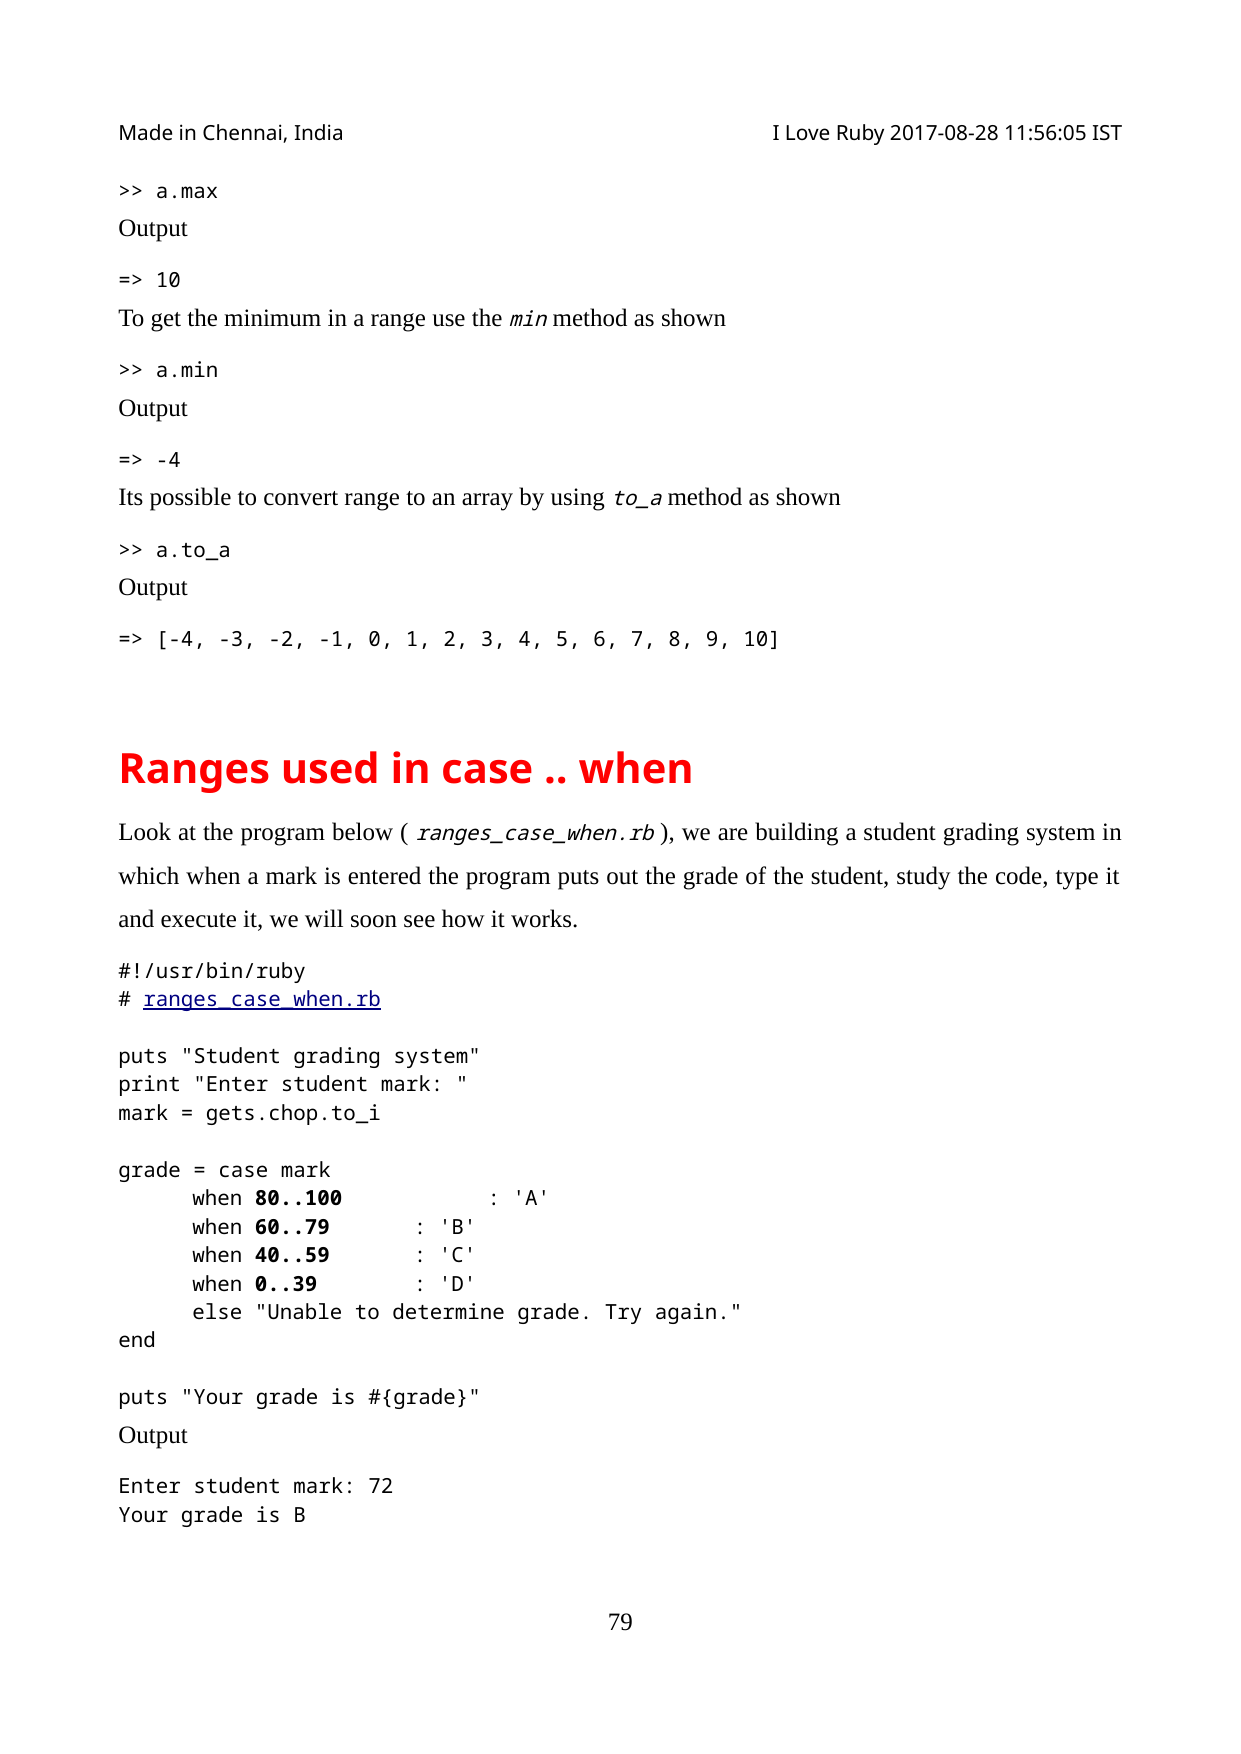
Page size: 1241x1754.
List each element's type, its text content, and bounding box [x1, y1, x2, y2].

text when 0..39 : 'D' [118, 1269, 1122, 1297]
text Enter student mark: 72 [118, 1472, 1122, 1500]
text when 60..79 : 'B' [118, 1212, 1122, 1240]
text Your grade is B [118, 1500, 1122, 1528]
text => 10 [118, 265, 1122, 294]
text Look at the program below ( ranges_case_when.rb ), we are building a student grading system in which when a mark is entered the program puts out the grade of the student, study the code, type it and execute it, we will soon see how it works. [118, 817, 1122, 933]
text >> a.max [118, 176, 1122, 204]
text Output [118, 213, 1122, 242]
text => -4 [118, 445, 1122, 473]
text mark = gets.chop.to_i [118, 1098, 1122, 1126]
text Output [118, 393, 1122, 422]
text when 40..59 : 'C' [118, 1240, 1122, 1269]
subtitle Ranges used in case .. when [118, 739, 1122, 796]
text end [118, 1326, 1122, 1354]
text # ranges_case_when.rb [118, 984, 1122, 1013]
text puts "Your grade is #{grade}" [118, 1382, 1122, 1411]
text #!/usr/bin/ruby [118, 956, 1122, 984]
text print "Enter student mark: " [118, 1069, 1122, 1098]
text when 80..100 : 'A' [118, 1183, 1122, 1212]
text => [-4, -3, -2, -1, 0, 1, 2, 3, 4, 5, 6, 7, 8, 9, 10] [118, 624, 1122, 653]
text puts "Student grading system" [118, 1041, 1122, 1069]
text Output [118, 1420, 1122, 1448]
text To get the minimum in a range use the min method as shown [118, 303, 1122, 332]
text Output [118, 572, 1122, 601]
text Its possible to convert range to an array by using to_a method as shown [118, 482, 1122, 512]
text >> a.min [118, 356, 1122, 384]
text >> a.to_a [118, 535, 1122, 564]
text grade = case mark [118, 1155, 1122, 1183]
text else "Unable to determine grade. Try again." [118, 1297, 1122, 1326]
